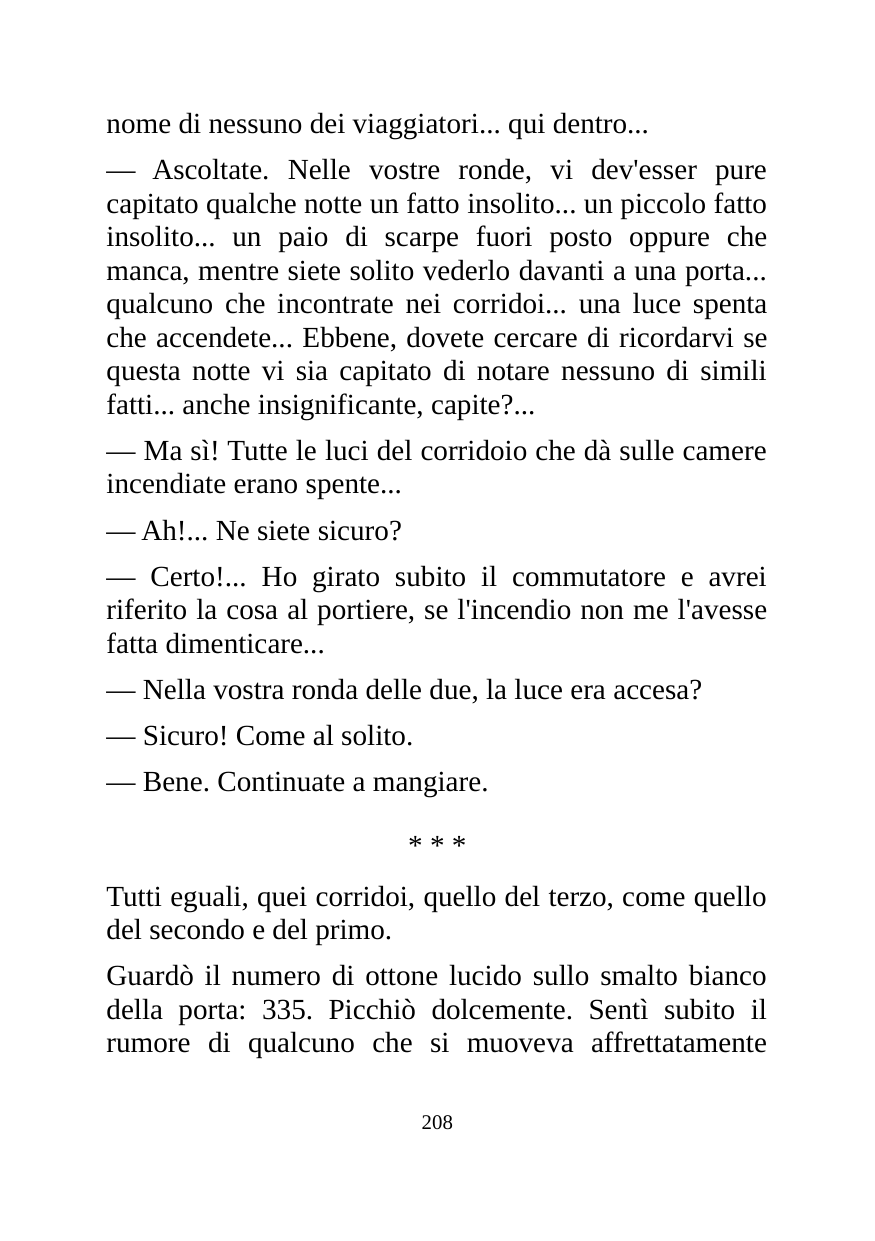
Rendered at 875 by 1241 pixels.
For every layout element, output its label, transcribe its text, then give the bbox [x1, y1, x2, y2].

text — Certo!... Ho girato subito il commutatore e avrei riferito la cosa al portiere, se l'incendio non me l'avesse fatta dimenticare... [106, 559, 768, 659]
text Guardò il numero di ottone lucido sullo smalto bianco della porta: 335. Picchiò dolcemente. Sentì subito il rumore di qualcuno che si muoveva affrettatamente [106, 958, 768, 1059]
text — Sicuro! Come al solito. [106, 718, 768, 751]
text — Ah!... Ne siete sicuro? [106, 513, 768, 546]
text — Bene. Continuate a mangiare. [106, 764, 768, 797]
text nome di nessuno dei viaggiatori... qui dentro... [106, 106, 768, 140]
text — Ascoltate. Nelle vostre ronde, vi dev'esser pure capitato qualche notte un fatto insolito... un piccolo fatto insolito... un paio di scarpe fuori posto oppure che manca, mentre siete solito vederlo davanti a una porta... qualcuno che incontrate nei corridoi... una luce spenta che accendete... Ebbene, dovete cercare di ricordarvi se questa notte vi sia capitato di notare nessuno di simili fatti... anche insignificante, capite?... [106, 152, 768, 421]
text — Ma sì! Tutte le luci del corridoio che dà sulle camere incendiate erano spente... [106, 433, 768, 500]
text Tutti eguali, quei corridoi, quello del terzo, come quello del secondo e del primo. [106, 879, 768, 946]
text — Nella vostra ronda delle due, la luce era accesa? [106, 672, 768, 705]
text * * * [106, 828, 768, 861]
